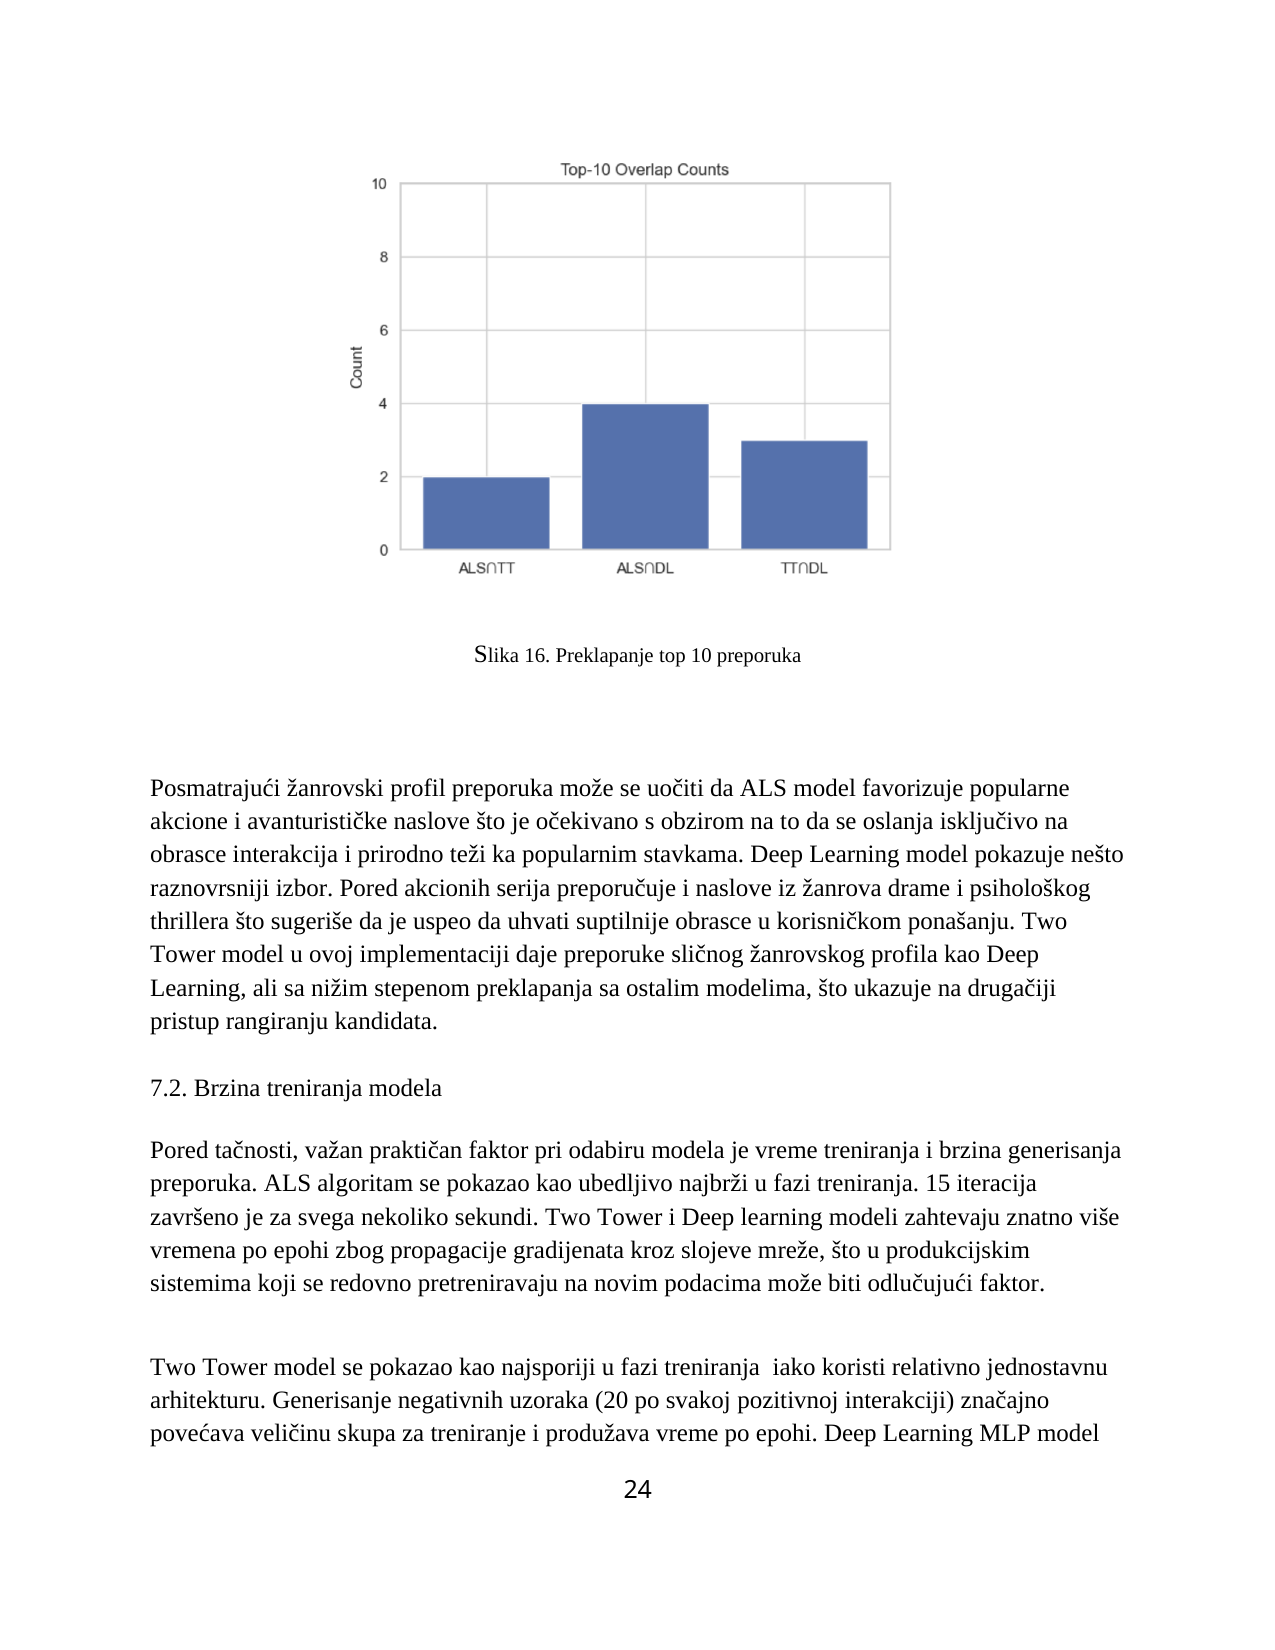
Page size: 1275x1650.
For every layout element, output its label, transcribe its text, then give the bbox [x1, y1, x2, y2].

text Posmatrajući žanrovski profil preporuka može se uočiti da ALS model favorizuje popularne akcione i avanturističke naslove što je očekivano s obzirom na to da se oslanja isključivo na obrasce interakcija i prirodno teži ka popularnim stavkama. Deep Learning model pokazuje nešto raznovrsniji izbor. Pored akcionih serija preporučuje i naslove iz žanrova drame i psihološkog thrillera što sugeriše da je uspeo da uhvati suptilnije obrasce u korisničkom ponašanju. Two Tower model u ovoj implementaciji daje preporuke sličnog žanrovskog profila kao Deep Learning, ali sa nižim stepenom preklapanja sa ostalim modelima, što ukazuje na drugačiji pristup rangiranju kandidata. [150, 773, 1125, 1035]
subtitle 7.2. Brzina treniranja modela [150, 1073, 1125, 1101]
text Two Tower model se pokazao kao najsporiji u fazi treniranja iako koristi relativno jednostavnu arhitekturu. Generisanje negativnih uzoraka (20 po svakoj pozitivnoj interakciji) značajno povećava veličinu skupa za treniranje i produžava vreme po epohi. Deep Learning MLP model [150, 1352, 1125, 1447]
text Slika 16. Preklapanje top 10 preporuka [150, 639, 1125, 668]
text Pored tačnosti, važan praktičan faktor pri odabiru modela je vreme treniranja i brzina generisanja preporuka. ALS algoritam se pokazao kao ubedljivo najbrži u fazi treniranja. 15 iteracija završeno je za svega nekoliko sekundi. Two Tower i Deep learning modeli zahtevaju znatno više vremena po epohi zbog propagacije gradijenata kroz slojeve mreže, što u produkcijskim sistemima koji se redovno pretreniravaju na novim podacima može biti odlučujući faktor. [150, 1135, 1125, 1297]
